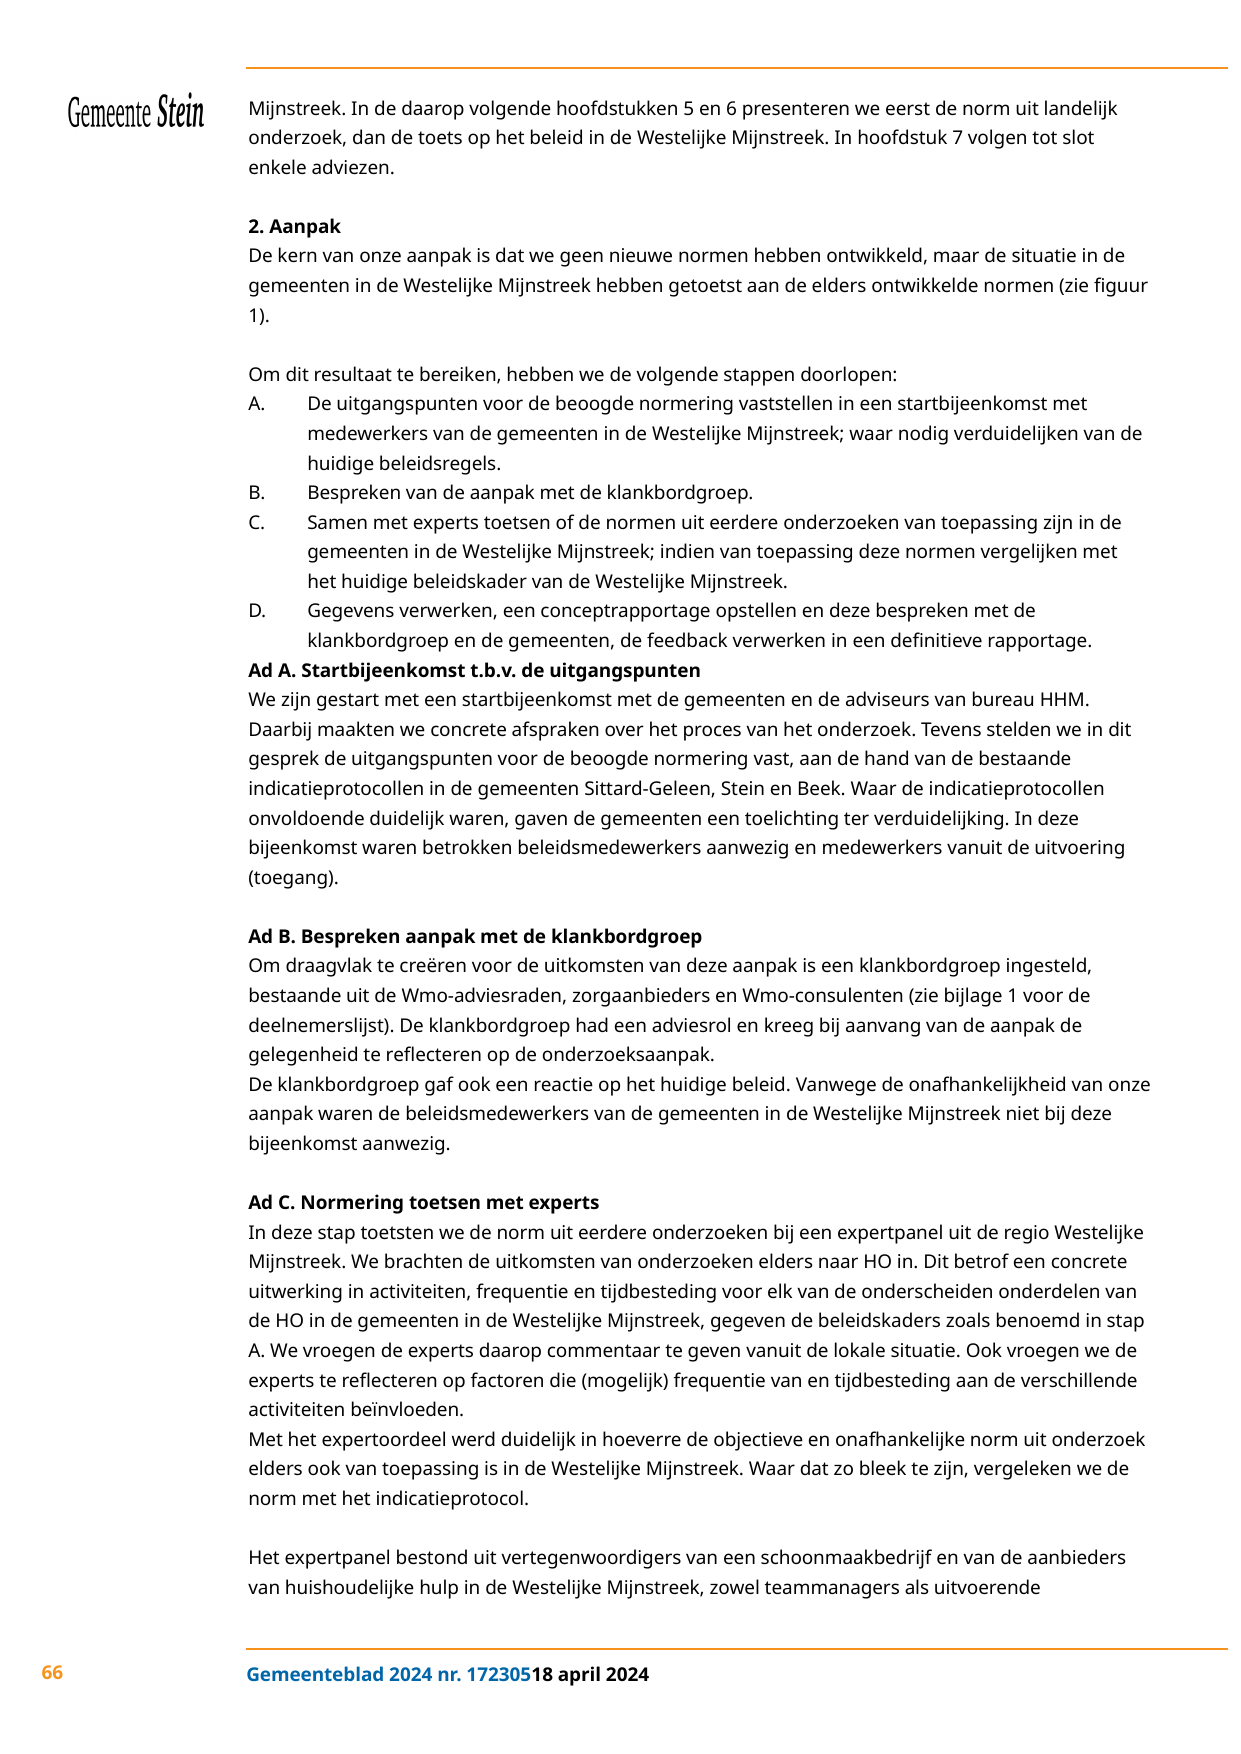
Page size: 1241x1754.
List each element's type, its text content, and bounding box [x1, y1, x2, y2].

list De uitgangspunten voor de beoogde normering vaststellen in een startbijeenkomst met medewerkers van de gemeenten in de Westelijke Mijnstreek; waar nodig verduidelijken van de huidige beleidsregels. [248, 391, 1152, 476]
text Met het expertoordeel werd duidelijk in hoeverre de objectieve en onafhankelijke norm uit onderzoek elders ook van toepassing is in de Westelijke Mijnstreek. Waar dat zo bleek te zijn, vergeleken we de norm met het indicatieprotocol. [248, 1426, 1152, 1511]
text Ad B. Bespreken aanpak met de klankbordgroep [248, 923, 1152, 949]
text Ad C. Normering toetsen met experts [248, 1189, 1152, 1215]
text 2. Aanpak [248, 213, 1152, 239]
list Bespreken van de aanpak met de klankbordgroep. [248, 479, 1152, 505]
list Samen met experts toetsen of de normen uit eerdere onderzoeken van toepassing zijn in de gemeenten in de Westelijke Mijnstreek; indien van toepassing deze normen vergelijken met het huidige beleidskader van de Westelijke Mijnstreek. [248, 509, 1152, 594]
text Mijnstreek. In de daarop volgende hoofdstukken 5 en 6 presenteren we eerst de norm uit landelijk onderzoek, dan de toets op het beleid in de Westelijke Mijnstreek. In hoofdstuk 7 volgen tot slot enkele adviezen. [248, 95, 1152, 180]
text In deze stap toetsten we de norm uit eerdere onderzoeken bij een expertpanel uit de regio Westelijke Mijnstreek. We brachten de uitkomsten van onderzoeken elders naar HO in. Dit betrof een concrete uitwerking in activiteiten, frequentie en tijdbesteding voor elk van de onderscheiden onderdelen van de HO in de gemeenten in de Westelijke Mijnstreek, gegeven de beleidskaders zoals benoemd in stap A. We vroegen de experts daarop commentaar te geven vanuit de lokale situatie. Ook vroegen we de experts te reflecteren op factoren die (mogelijk) frequentie van en tijdbesteding aan de verschillende activiteiten beïnvloeden. [248, 1219, 1152, 1422]
picture [41, 47, 231, 172]
text We zijn gestart met een startbijeenkomst met de gemeenten en de adviseurs van bureau HHM. Daarbij maakten we concrete afspraken over het proces van het onderzoek. Tevens stelden we in dit gesprek de uitgangspunten voor de beoogde normering vast, aan de hand van de bestaande indicatieprotocollen in de gemeenten Sittard-Geleen, Stein en Beek. Waar de indicatieprotocollen onvoldoende duidelijk waren, gaven de gemeenten een toelichting ter verduidelijking. In deze bijeenkomst waren betrokken beleidsmedewerkers aanwezig en medewerkers vanuit de uitvoering (toegang). [248, 686, 1152, 890]
text Ad A. Startbijeenkomst t.b.v. de uitgangspunten [248, 657, 1152, 683]
text De kern van onze aanpak is dat we geen nieuwe normen hebben ontwikkeld, maar de situatie in de gemeenten in de Westelijke Mijnstreek hebben getoetst aan de elders ontwikkelde normen (zie figuur 1). [248, 243, 1152, 328]
text Om draagvlak te creëren voor de uitkomsten van deze aanpak is een klankbordgroep ingesteld, bestaande uit de Wmo-adviesraden, zorgaanbieders en Wmo-consulenten (zie bijlage 1 voor de deelnemerslijst). De klankbordgroep had een adviesrol en kreeg bij aanvang van de aanpak de gelegenheid te reflecteren op de onderzoeksaanpak. [248, 953, 1152, 1067]
text Het expertpanel bestond uit vertegenwoordigers van een schoonmaakbedrijf en van de aanbieders van huishoudelijke hulp in de Westelijke Mijnstreek, zowel teammanagers als uitvoerende [248, 1544, 1152, 1600]
list Gegevens verwerken, een conceptrapportage opstellen en deze bespreken met de klankbordgroep en de gemeenten, de feedback verwerken in een definitieve rapportage. [248, 598, 1152, 653]
text Om dit resultaat te bereiken, hebben we de volgende stappen doorlopen: [248, 361, 1152, 387]
text De klankbordgroep gaf ook een reactie op het huidige beleid. Vanwege de onafhankelijkheid van onze aanpak waren de beleidsmedewerkers van de gemeenten in de Westelijke Mijnstreek niet bij deze bijeenkomst aanwezig. [248, 1071, 1152, 1156]
